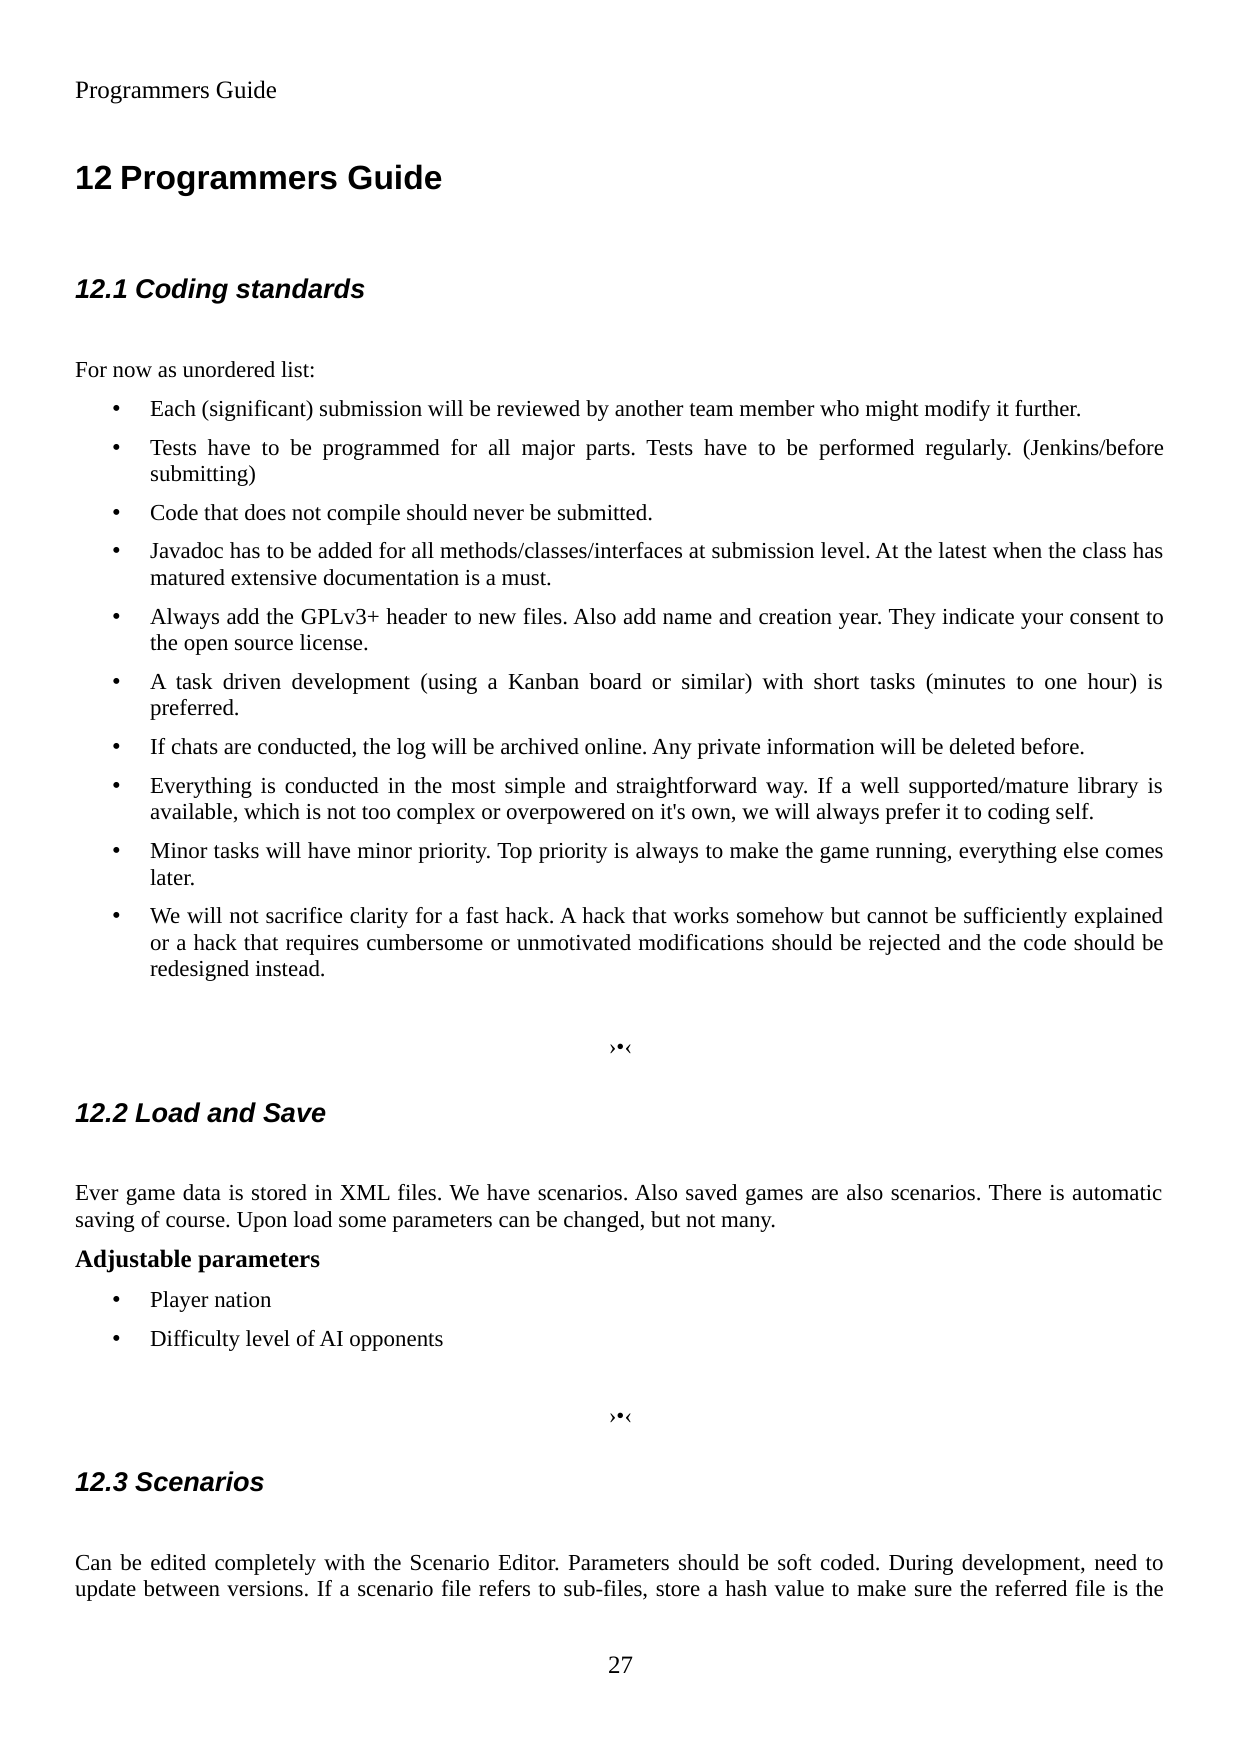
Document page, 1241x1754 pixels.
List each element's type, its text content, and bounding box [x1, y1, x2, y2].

text Ever game data is stored in XML files. We have scenarios. Also saved games are also scenarios. There is automatic saving of course. Upon load some parameters can be changed, but not many. [75, 1179, 1166, 1232]
text ›•‹ [75, 1402, 1166, 1429]
list A task driven development (using a Kanban board or similar) with short tasks (minutes to one hour) is preferred. [112, 668, 1166, 721]
list Each (significant) submission will be reviewed by another team member who might modify it further. [112, 395, 1166, 421]
list Always add the GPLv3+ header to new files. Also add name and creation year. They indicate your consent to the open source license. [112, 603, 1166, 656]
list Player nation [112, 1286, 1166, 1312]
list Everything is conducted in the most simple and straightforward way. If a well supported/mature library is available, which is not too complex or overpowered on it's own, we will always prefer it to coding self. [112, 772, 1166, 825]
list Javadoc has to be added for all methods/classes/interfaces at submission level. At the latest when the class has matured extensive documentation is a must. [112, 538, 1166, 590]
subtitle Scenarios [75, 1466, 1166, 1497]
text ›•‹ [75, 1033, 1166, 1059]
list Tests have to be programmed for all major parts. Tests have to be performed regularly. (Jenkins/before submitting) [112, 433, 1166, 486]
list If chats are conducted, the log will be archived online. Any private information will be deleted before. [112, 733, 1166, 759]
list Minor tasks will have minor priority. Top priority is always to make the game running, everything else comes later. [112, 837, 1166, 890]
subtitle Programmers Guide [75, 158, 1166, 197]
text Can be edited completely with the Scenario Editor. Parameters should be soft coded. During development, need to update between versions. If a scenario file refers to sub-files, store a hash value to make sure the referred file is the [75, 1549, 1166, 1602]
subtitle Coding standards [75, 273, 1166, 304]
subtitle Load and Save [75, 1097, 1166, 1128]
list Difficulty level of AI opponents [112, 1325, 1166, 1351]
text Adjustable parameters [75, 1244, 1166, 1273]
list Code that does not compile should never be submitted. [112, 499, 1166, 525]
text For now as unordered list: [75, 356, 1166, 382]
list We will not sacrifice clarity for a fast hack. A hack that works somehow but cannot be sufficiently explained or a hack that requires cumbersome or unmotivated modifications should be rejected and the code should be redesigned instead. [112, 902, 1166, 982]
